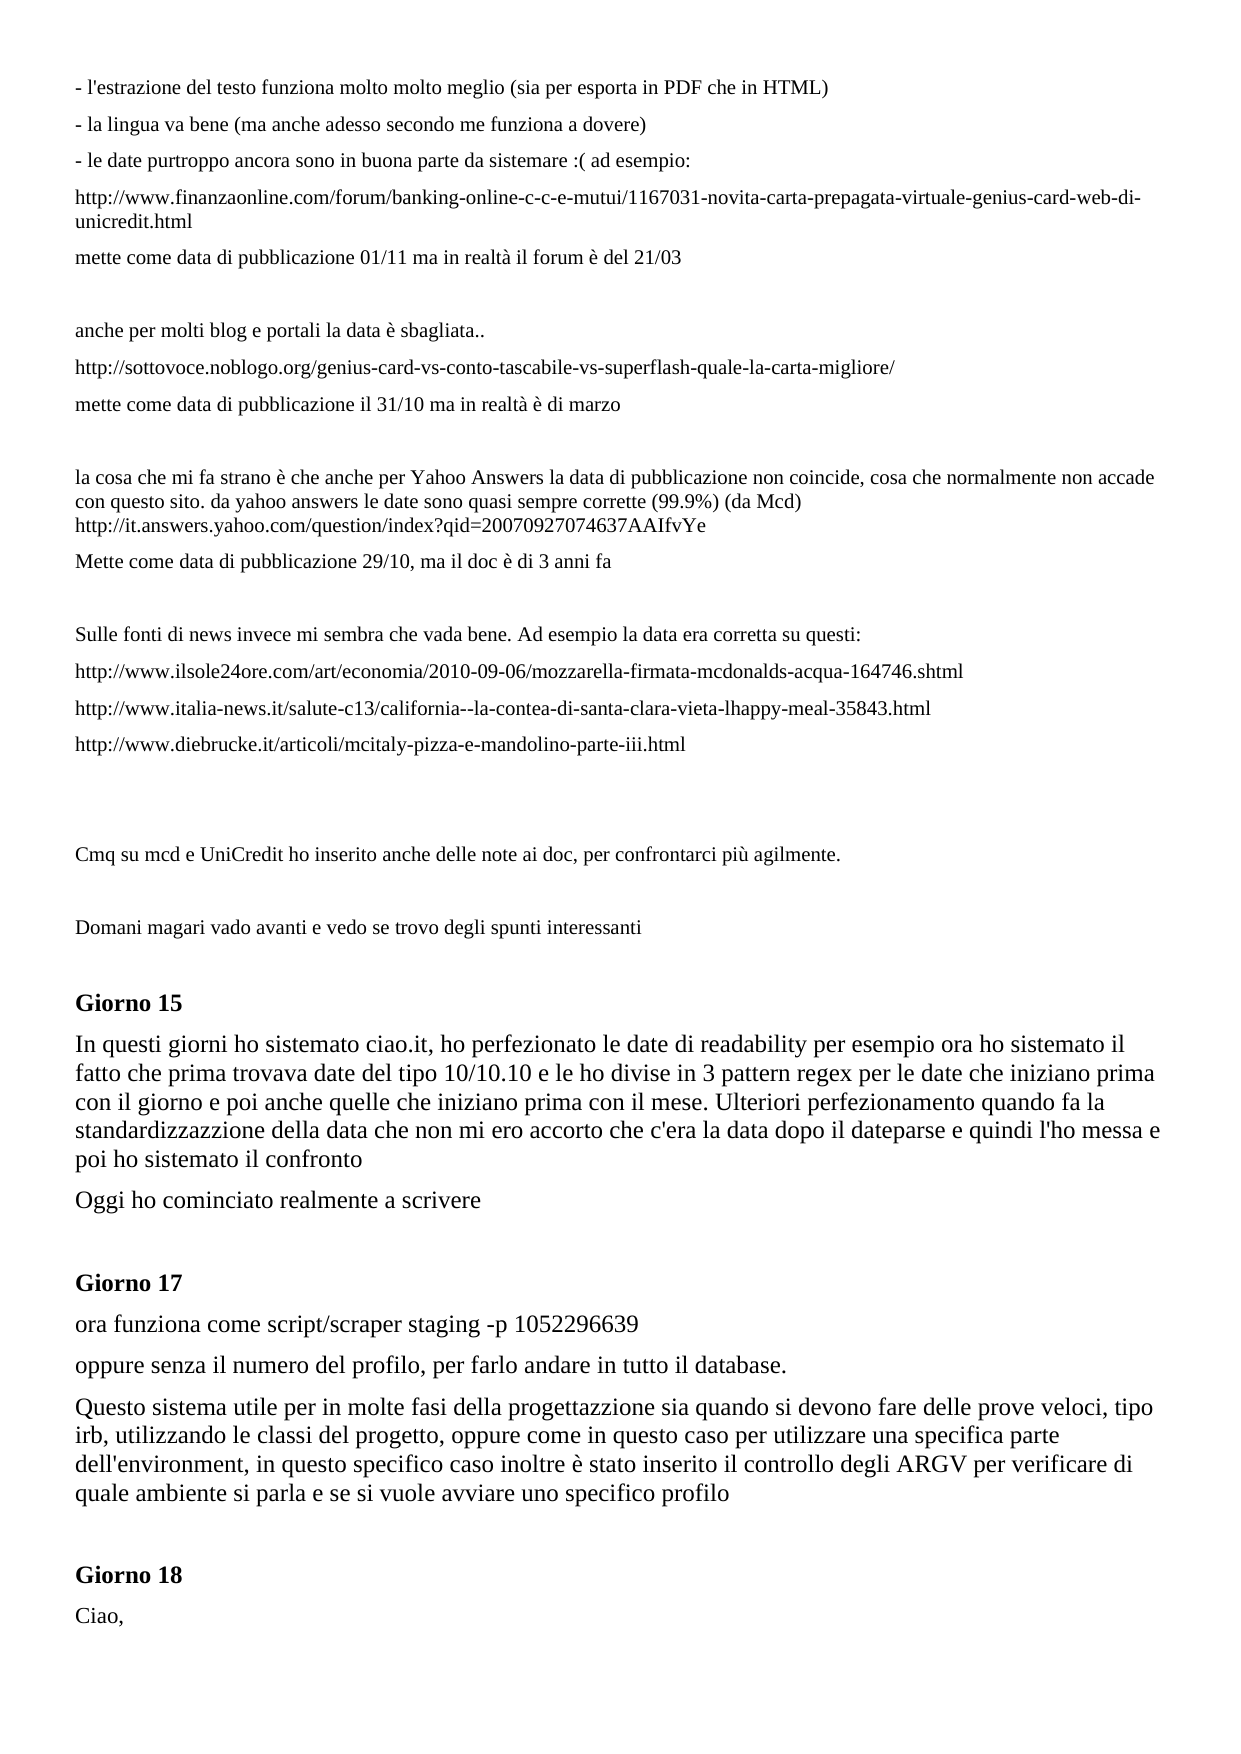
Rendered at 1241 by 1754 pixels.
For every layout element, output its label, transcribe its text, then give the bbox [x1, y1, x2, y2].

text http://www.finanzaonline.com/forum/banking-online-c-c-e-mutui/1167031-novita-carta-prepagata-virtuale-genius-card-web-di-unicredit.html [75, 184, 1162, 233]
text - la lingua va bene (ma anche adesso secondo me funziona a dovere) [75, 111, 1162, 136]
text Giorno 17 [75, 1268, 1162, 1297]
text Ciao, [75, 1602, 1162, 1628]
text Mette come data di pubblicazione 29/10, ma il doc è di 3 anni fa [75, 549, 1162, 573]
text Cmq su mcd e UniCredit ho inserito anche delle note ai doc, per confrontarci più agilmente. [75, 842, 1162, 866]
text Questo sistema utile per in molte fasi della progettazzione sia quando si devono fare delle prove veloci, tipo irb, utilizzando le classi del progetto, oppure come in questo caso per utilizzare una specifica parte dell'environment, in questo specifico caso inoltre è stato inserito il controllo degli ARGV per verificare di quale ambiente si parla e se si vuole avviare uno specifico profilo [75, 1392, 1162, 1507]
text anche per molti blog e portali la data è sbagliata.. [75, 318, 1162, 342]
text mette come data di pubblicazione 01/11 ma in realtà il forum è del 21/03 [75, 245, 1162, 269]
text ora funziona come script/scraper staging -p 1052296639 [75, 1309, 1162, 1338]
text - le date purtroppo ancora sono in buona parte da sistemare :( ad esempio: [75, 148, 1162, 172]
text Domani magari vado avanti e vedo se trovo degli spunti interessanti [75, 915, 1162, 939]
text oppure senza il numero del profilo, per farlo andare in tutto il database. [75, 1351, 1162, 1379]
text In questi giorni ho sistemato ciao.it, ho perfezionato le date di readability per esempio ora ho sistemato il fatto che prima trovava date del tipo 10/10.10 e le ho divise in 3 pattern regex per le date che iniziano prima con il giorno e poi anche quelle che iniziano prima con il mese. Ulteriori perfezionamento quando fa la standardizzazzione della data che non mi ero accorto che c'era la data dopo il dateparse e quindi l'ho messa e poi ho sistemato il confronto [75, 1029, 1162, 1173]
text la cosa che mi fa strano è che anche per Yahoo Answers la data di pubblicazione non coincide, cosa che normalmente non accade con questo sito. da yahoo answers le date sono quasi sempre corrette (99.9%) (da Mcd) http://it.answers.yahoo.com/question/index?qid=20070927074637AAIfvYe [75, 464, 1162, 537]
text Oggi ho cominciato realmente a scrivere [75, 1186, 1162, 1214]
text http://www.italia-news.it/salute-c13/california--la-contea-di-santa-clara-vieta-lhappy-meal-35843.html [75, 696, 1162, 719]
text Sulle fonti di news invece mi sembra che vada bene. Ad esempio la data era corretta su questi: [75, 622, 1162, 646]
text http://www.diebrucke.it/articoli/mcitaly-pizza-e-mandolino-parte-iii.html [75, 732, 1162, 756]
text Giorno 18 [75, 1561, 1162, 1589]
text http://www.ilsole24ore.com/art/economia/2010-09-06/mozzarella-firmata-mcdonalds-acqua-164746.shtml [75, 659, 1162, 683]
text mette come data di pubblicazione il 31/10 ma in realtà è di marzo [75, 391, 1162, 416]
text http://sottovoce.noblogo.org/genius-card-vs-conto-tascabile-vs-superflash-quale-la-carta-migliore/ [75, 355, 1162, 379]
text - l'estrazione del testo funziona molto molto meglio (sia per esporta in PDF che in HTML) [75, 75, 1162, 99]
text Giorno 15 [75, 988, 1162, 1017]
